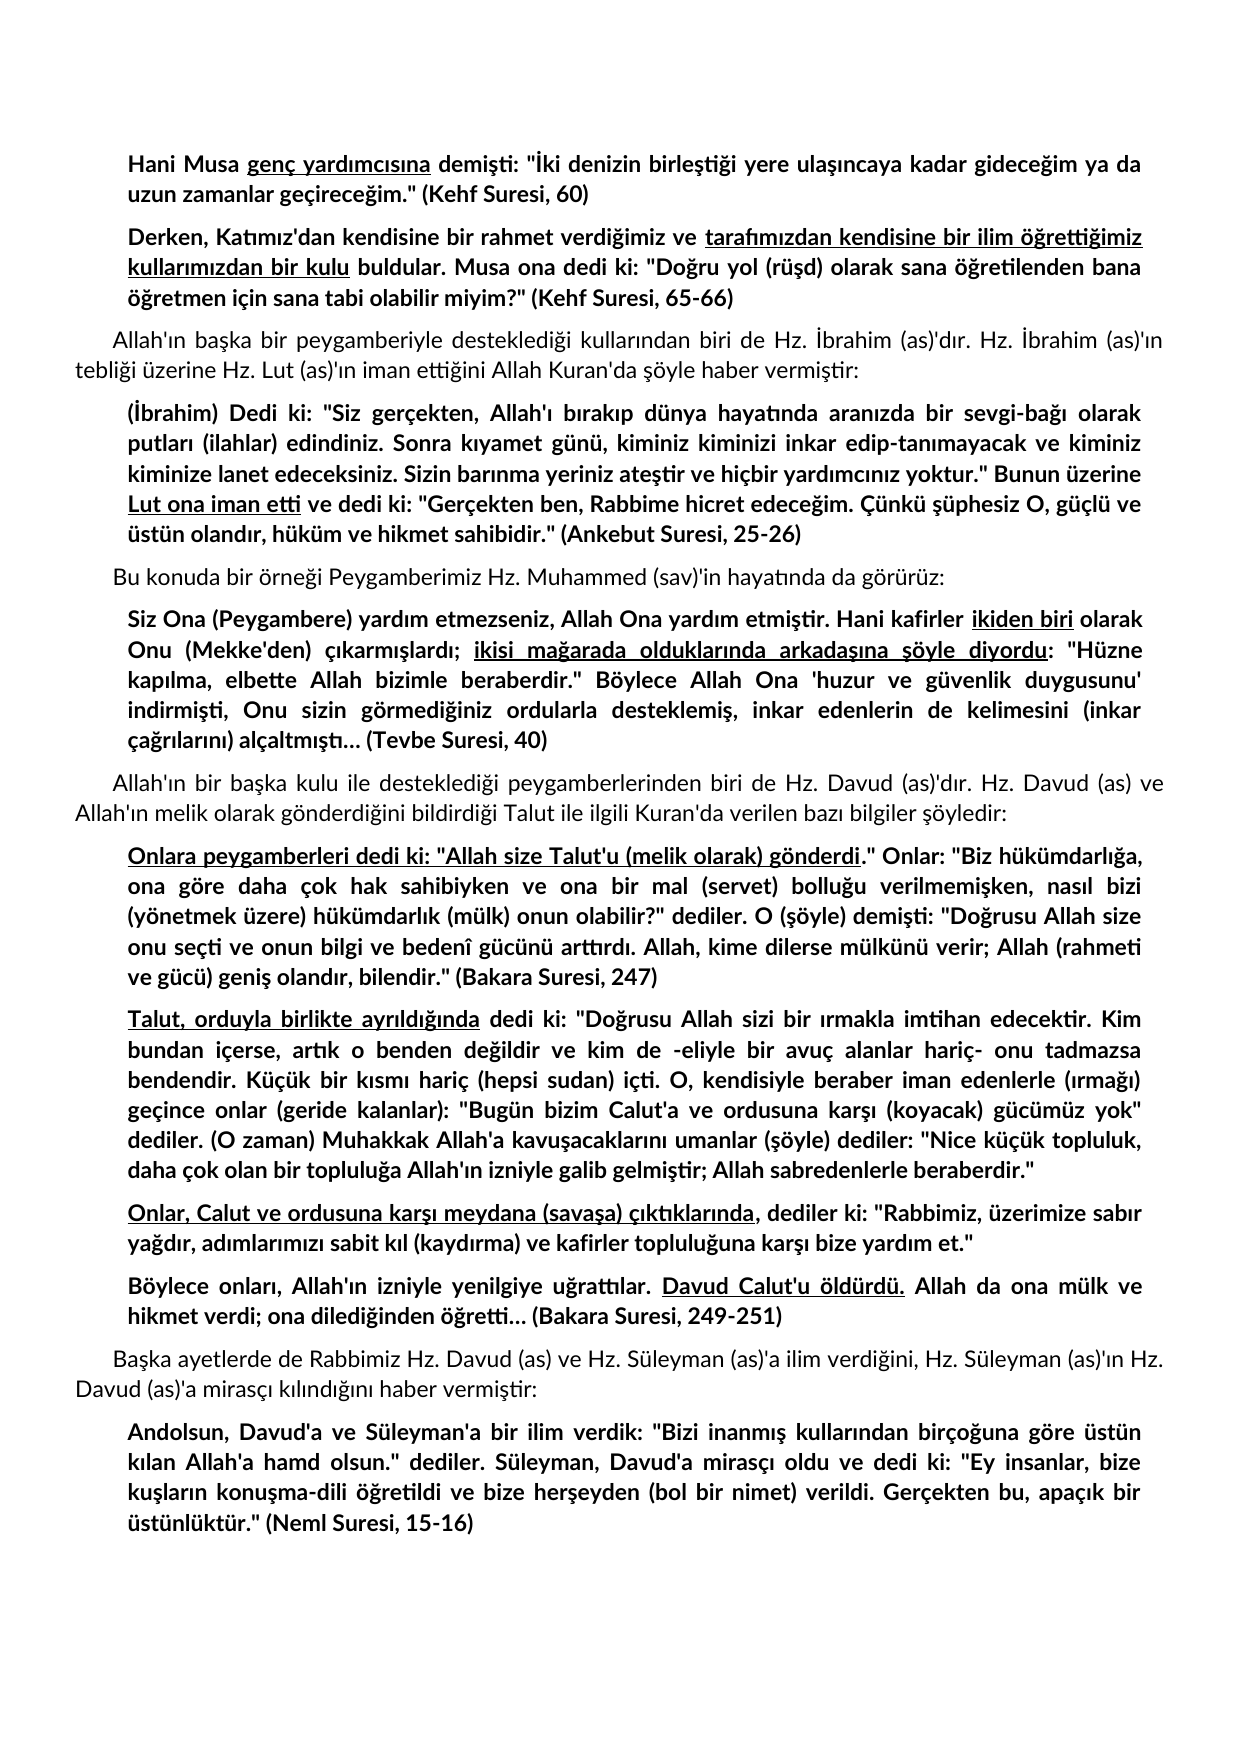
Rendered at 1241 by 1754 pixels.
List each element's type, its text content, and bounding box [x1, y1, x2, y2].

text Onlara peygamberleri dedi ki: "Allah size Talut'u (melik olarak) gönderdi." Onlar: "Biz hükümdarlığa, ona göre daha çok hak sahibiyken ve ona bir mal (servet) bolluğu verilmemişken, nasıl bizi (yönetmek üzere) hükümdarlık (mülk) onun olabilir?" dediler. O (şöyle) demişti: "Doğrusu Allah size onu seçti ve onun bilgi ve bedenî gücünü arttırdı. Allah, kime dilerse mülkünü verir; Allah (rahmeti ve gücü) geniş olandır, bilendir." (Bakara Suresi, 247) [127, 842, 1143, 990]
text Onlar, Calut ve ordusuna karşı meydana (savaşa) çıktıklarında, dediler ki: "Rabbimiz, üzerimize sabır yağdır, adımlarımızı sabit kıl (kaydırma) ve kafirler topluluğuna karşı bize yardım et." [127, 1199, 1143, 1257]
text Andolsun, Davud'a ve Süleyman'a bir ilim verdik: "Bizi inanmış kullarından birçoğuna göre üstün kılan Allah'a hamd olsun." dediler. Süleyman, Davud'a mirasçı oldu ve dedi ki: "Ey insanlar, bize kuşların konuşma-dili öğretildi ve bize herşeyden (bol bir nimet) verildi. Gerçekten bu, apaçık bir üstünlüktür." (Neml Suresi, 15-16) [127, 1418, 1143, 1536]
text (İbrahim) Dedi ki: "Siz gerçekten, Allah'ı bırakıp dünya hayatında aranızda bir sevgi-bağı olarak putları (ilahlar) edindiniz. Sonra kıyamet günü, kiminiz kiminizi inkar edip-tanımayacak ve kiminiz kiminize lanet edeceksiniz. Sizin barınma yeriniz ateştir ve hiçbir yardımcınız yoktur." Bunun üzerine Lut ona iman etti ve dedi ki: "Gerçekten ben, Rabbime hicret edeceğim. Çünkü şüphesiz O, güçlü ve üstün olandır, hüküm ve hikmet sahibidir." (Ankebut Suresi, 25-26) [127, 399, 1143, 547]
text Allah'ın bir başka kulu ile desteklediği peygamberlerinden biri de Hz. Davud (as)'dır. Hz. Davud (as) ve Allah'ın melik olarak gönderdiğini bildirdiği Talut ile ilgili Kuran'da verilen bazı bilgiler şöyledir: [75, 769, 1165, 826]
text Siz Ona (Peygambere) yardım etmezseniz, Allah Ona yardım etmiştir. Hani kafirler ikiden biri olarak Onu (Mekke'den) çıkarmışlardı; ikisi mağarada olduklarında arkadaşına şöyle diyordu: "Hüzne kapılma, elbette Allah bizimle beraberdir." Böylece Allah Ona 'huzur ve güvenlik duygusunu' indirmişti, Onu sizin görmediğiniz ordularla desteklemiş, inkar edenlerin de kelimesini (inkar çağrılarını) alçaltmıştı… (Tevbe Suresi, 40) [127, 605, 1143, 753]
text Derken, Katımız'dan kendisine bir rahmet verdiğimiz ve tarafımızdan kendisine bir ilim öğrettiğimiz kullarımızdan bir kulu buldular. Musa ona dedi ki: "Doğru yol (rüşd) olarak sana öğretilenden bana öğretmen için sana tabi olabilir miyim?" (Kehf Suresi, 65-66) [127, 223, 1143, 311]
text Allah'ın başka bir peygamberiyle desteklediği kullarından biri de Hz. İbrahim (as)'dır. Hz. İbrahim (as)'ın tebliği üzerine Hz. Lut (as)'ın iman ettiğini Allah Kuran'da şöyle haber vermiştir: [75, 326, 1165, 384]
text Talut, orduyla birlikte ayrıldığında dedi ki: "Doğrusu Allah sizi bir ırmakla imtihan edecektir. Kim bundan içerse, artık o benden değildir ve kim de -eliyle bir avuç alanlar hariç- onu tadmazsa bendendir. Küçük bir kısmı hariç (hepsi sudan) içti. O, kendisiyle beraber iman edenlerle (ırmağı) geçince onlar (geride kalanlar): "Bugün bizim Calut'a ve ordusuna karşı (koyacak) gücümüz yok" dediler. (O zaman) Muhakkak Allah'a kavuşacaklarını umanlar (şöyle) dediler: "Nice küçük topluluk, daha çok olan bir topluluğa Allah'ın izniyle galib gelmiştir; Allah sabredenlerle beraberdir." [127, 1005, 1143, 1184]
text Böylece onları, Allah'ın izniyle yenilgiye uğrattılar. Davud Calut'u öldürdü. Allah da ona mülk ve hikmet verdi; ona dilediğinden öğretti… (Bakara Suresi, 249-251) [127, 1272, 1143, 1329]
text Başka ayetlerde de Rabbimiz Hz. Davud (as) ve Hz. Süleyman (as)'a ilim verdiğini, Hz. Süleyman (as)'ın Hz. Davud (as)'a mirasçı kılındığını haber vermiştir: [75, 1345, 1165, 1402]
text Bu konuda bir örneği Peygamberimiz Hz. Muhammed (sav)'in hayatında da görürüz: [75, 562, 1165, 590]
text Hani Musa genç yardımcısına demişti: "İki denizin birleştiği yere ulaşıncaya kadar gideceğim ya da uzun zamanlar geçireceğim." (Kehf Suresi, 60) [127, 150, 1143, 208]
